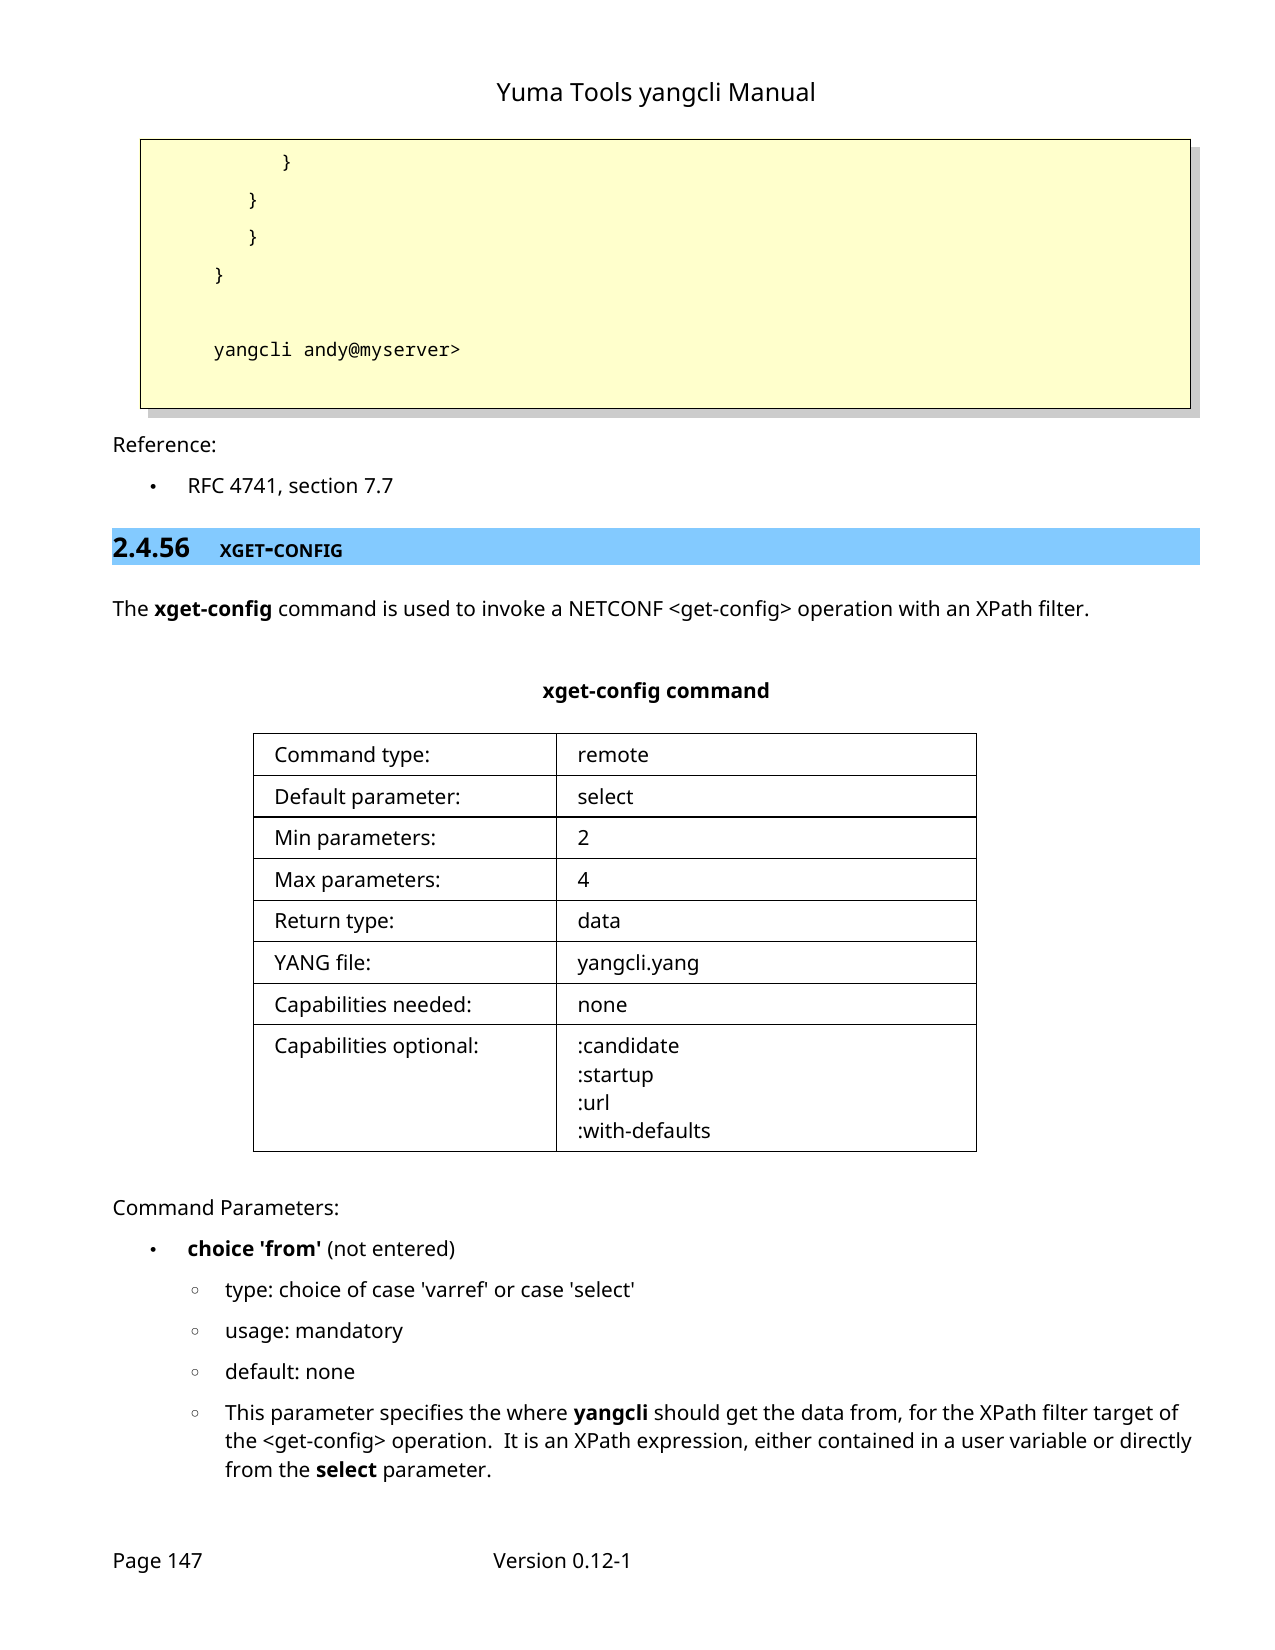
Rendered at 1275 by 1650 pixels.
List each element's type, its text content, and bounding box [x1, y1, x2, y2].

table_cell Return type: [254, 901, 556, 941]
list type: choice of case 'varref' or case 'select' [187, 1275, 1200, 1303]
list default: none [187, 1357, 1200, 1385]
list usage: mandatory [187, 1316, 1200, 1344]
text The xget-config command is used to invoke a NETCONF <get-config> operation with an XPath filter. [112, 594, 1200, 623]
table_cell select [557, 776, 976, 816]
table_cell :candidate :startup :url :with-defaults [557, 1025, 976, 1151]
text Reference: [112, 430, 1200, 458]
list This parameter specifies the where yangcli should get the data from, for the XPath filter target of the <get-config> operation. It is an XPath expression, either contained in a user variable or directly from the select parameter. [187, 1398, 1200, 1483]
table_cell data [557, 901, 976, 941]
table_cell Max parameters: [254, 859, 556, 899]
table_cell Capabilities optional: [254, 1025, 556, 1151]
table_header remote [557, 734, 976, 775]
subtitle xget-config command [127, 676, 1185, 705]
text Command Parameters: [112, 1193, 1200, 1222]
table_cell Min parameters: [254, 818, 556, 858]
table_cell 4 [557, 859, 976, 899]
subtitle xget-config [112, 528, 1200, 565]
table_header Command type: [254, 734, 556, 775]
text } [141, 140, 1190, 174]
table_cell none [557, 984, 976, 1024]
table_cell 2 [557, 818, 976, 858]
table_cell YANG file: [254, 942, 556, 983]
table_cell Capabilities needed: [254, 984, 556, 1024]
table_cell Default parameter: [254, 776, 556, 816]
list RFC 4741, section 7.7 [150, 471, 1200, 499]
text yangcli andy@myserver> [141, 326, 1190, 362]
text } [141, 251, 1190, 287]
text } [141, 176, 1190, 212]
table_cell yangcli.yang [557, 942, 976, 983]
text } [141, 213, 1190, 249]
list choice 'from' (not entered) [150, 1234, 1200, 1262]
